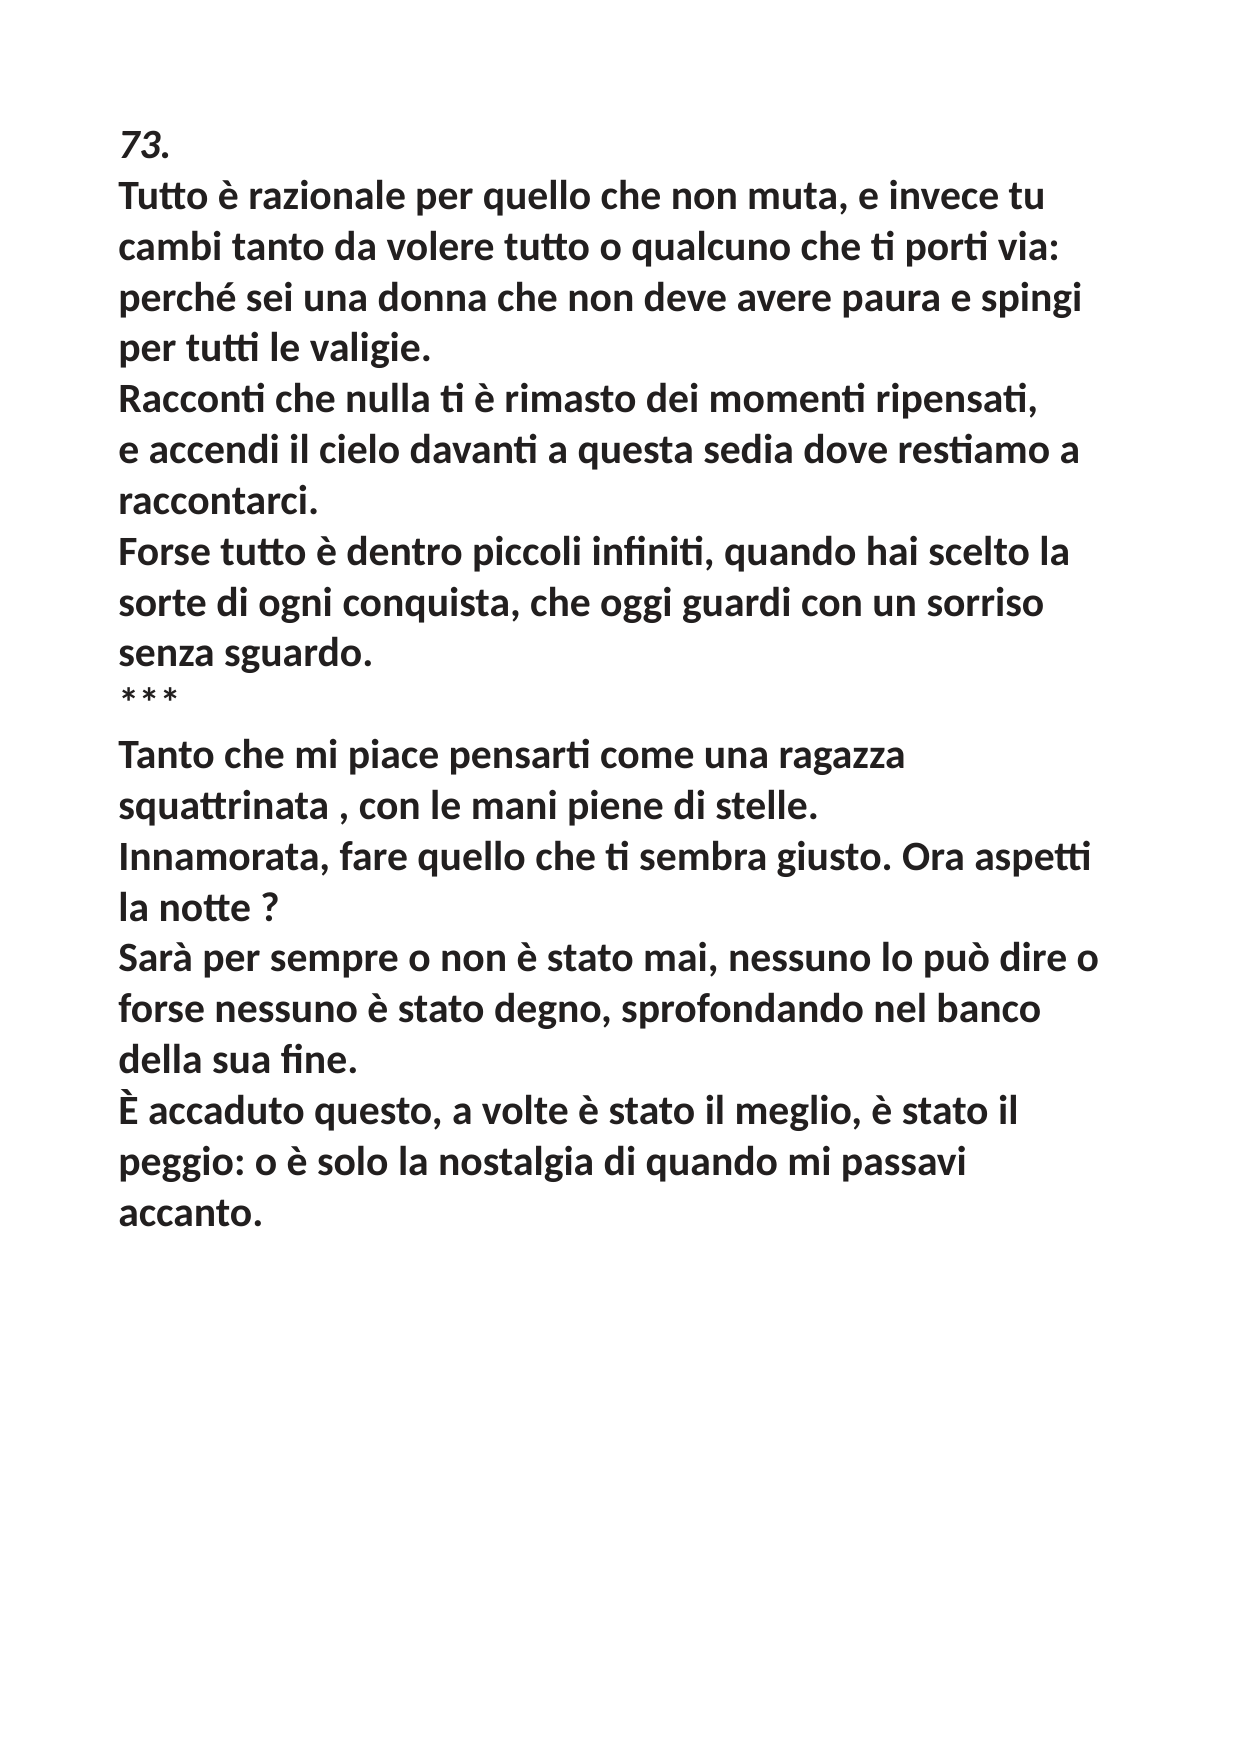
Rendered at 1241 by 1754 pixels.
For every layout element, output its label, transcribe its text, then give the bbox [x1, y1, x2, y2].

text Tutto è razionale per quello che non muta, e invece tu cambi tanto da volere tutto o qualcuno che ti porti via: perché sei una donna che non deve avere paura e spingi per tutti le valigie. [118, 169, 1122, 372]
text È accaduto questo, a volte è stato il meglio, è stato il peggio: o è solo la nostalgia di quando mi passavi accanto. [118, 1084, 1122, 1236]
text Tanto che mi piace pensarti come una ragazza squattrinata , con le mani piene di stelle. [118, 728, 1122, 830]
text *** [118, 677, 1122, 728]
text Innamorata, fare quello che ti sembra giusto. Ora aspetti la notte ? [118, 830, 1122, 931]
text Racconti che nulla ti è rimasto dei momenti ripensati, [118, 372, 1122, 423]
text Sarà per sempre o non è stato mai, nessuno lo può dire o forse nessuno è stato degno, sprofondando nel banco della sua fine. [118, 931, 1122, 1084]
text 73. [118, 118, 1122, 169]
text Forse tutto è dentro piccoli infiniti, quando hai scelto la sorte di ogni conquista, che oggi guardi con un sorriso senza sguardo. [118, 525, 1122, 677]
text e accendi il cielo davanti a questa sedia dove restiamo a raccontarci. [118, 423, 1122, 525]
